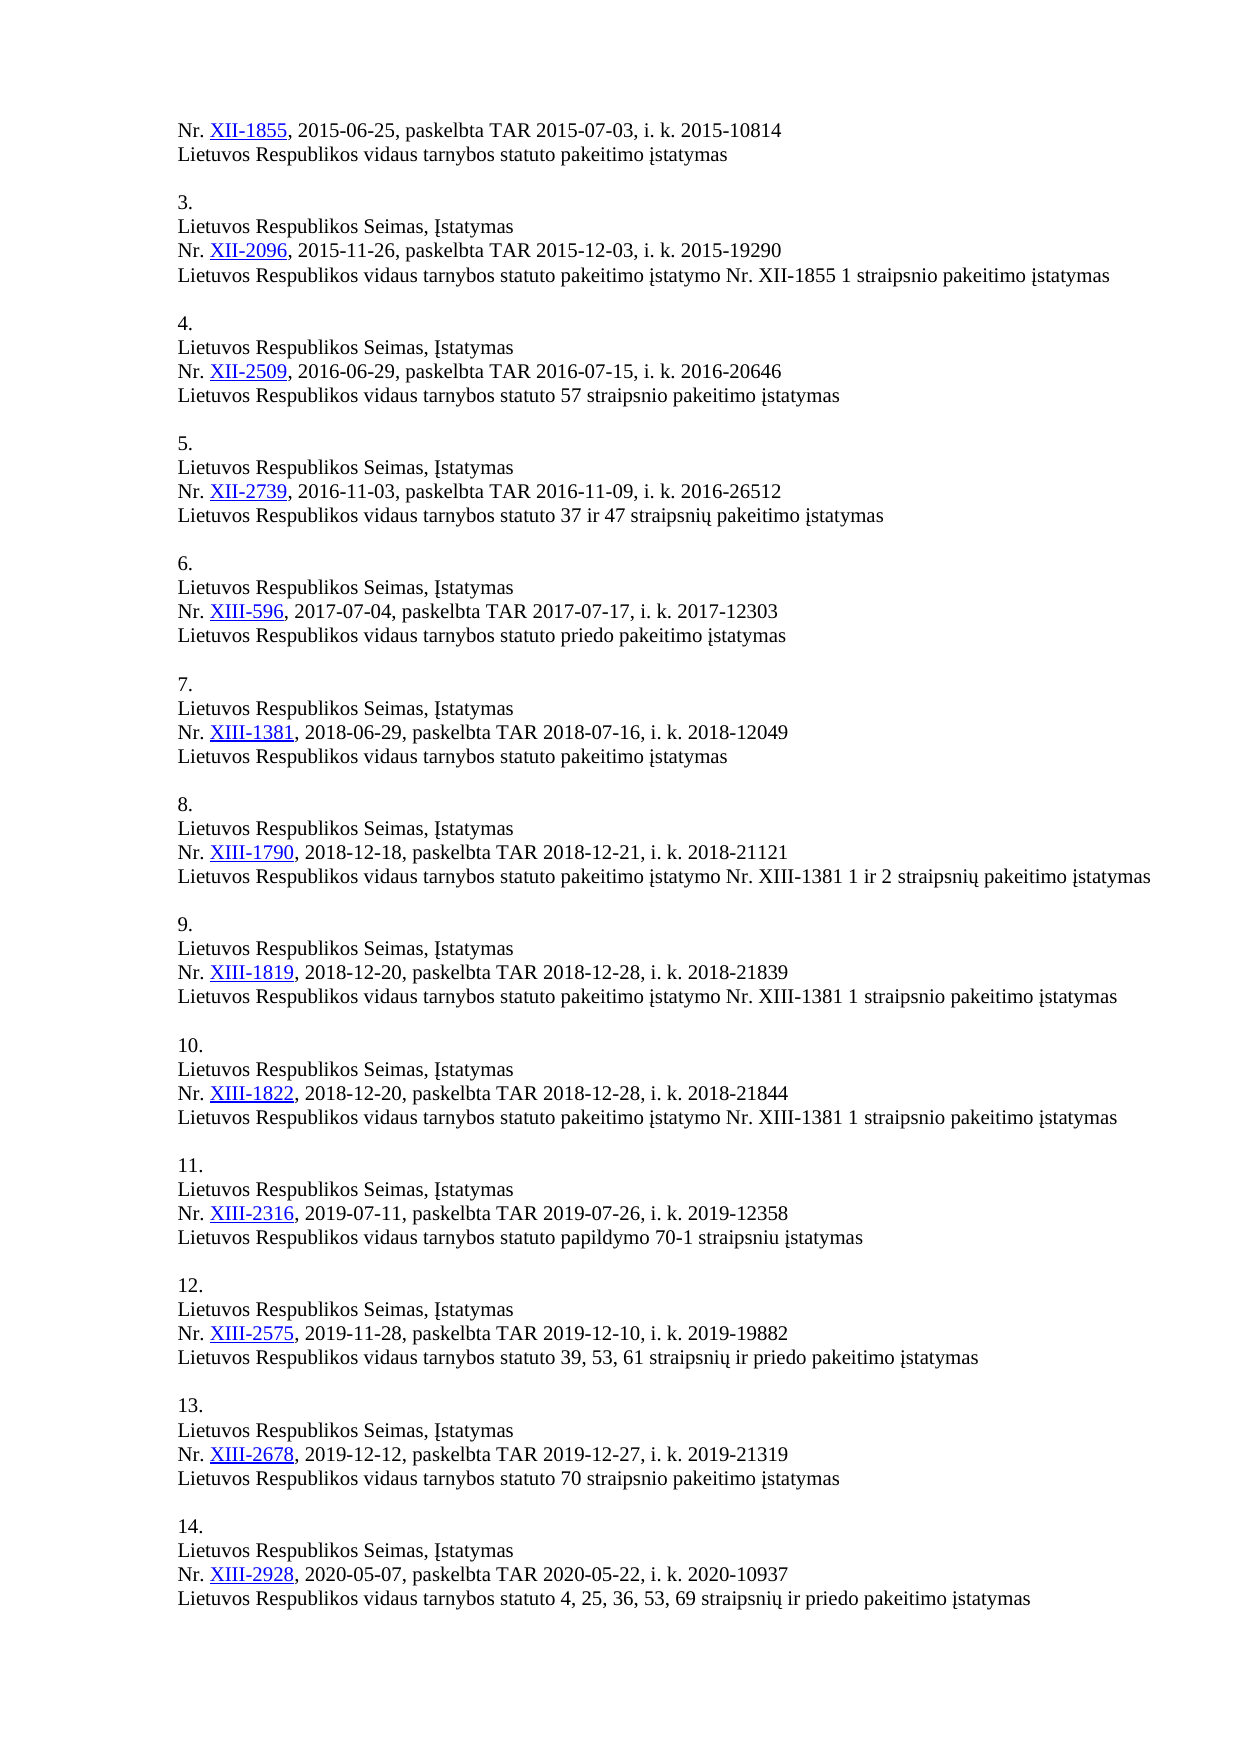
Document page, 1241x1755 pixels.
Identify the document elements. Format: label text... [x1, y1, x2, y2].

text Lietuvos Respublikos Seimas, Įstatymas [177, 1177, 1152, 1201]
text 10. [177, 1032, 1152, 1057]
text Lietuvos Respublikos vidaus tarnybos statuto pakeitimo įstatymo Nr. XIII-1381 1 ir 2 straipsnių pakeitimo įstatymas [177, 864, 1152, 888]
text Lietuvos Respublikos vidaus tarnybos statuto pakeitimo įstatymo Nr. XIII-1381 1 straipsnio pakeitimo įstatymas [177, 984, 1152, 1008]
text Nr. XIII-1381, 2018-06-29, paskelbta TAR 2018-07-16, i. k. 2018-12049 [177, 720, 1152, 744]
text Lietuvos Respublikos vidaus tarnybos statuto 39, 53, 61 straipsnių ir priedo pakeitimo įstatymas [177, 1345, 1152, 1369]
text Lietuvos Respublikos vidaus tarnybos statuto papildymo 70-1 straipsniu įstatymas [177, 1225, 1152, 1249]
text 13. [177, 1393, 1152, 1417]
text Lietuvos Respublikos vidaus tarnybos statuto 70 straipsnio pakeitimo įstatymas [177, 1466, 1152, 1490]
text 6. [177, 551, 1152, 575]
text 5. [177, 431, 1152, 455]
text Lietuvos Respublikos vidaus tarnybos statuto pakeitimo įstatymas [177, 142, 1152, 166]
text Nr. XIII-2316, 2019-07-11, paskelbta TAR 2019-07-26, i. k. 2019-12358 [177, 1201, 1152, 1225]
text Nr. XIII-2678, 2019-12-12, paskelbta TAR 2019-12-27, i. k. 2019-21319 [177, 1442, 1152, 1466]
text Lietuvos Respublikos vidaus tarnybos statuto pakeitimo įstatymo Nr. XII-1855 1 straipsnio pakeitimo įstatymas [177, 262, 1152, 287]
text Lietuvos Respublikos vidaus tarnybos statuto priedo pakeitimo įstatymas [177, 623, 1152, 647]
text Lietuvos Respublikos Seimas, Įstatymas [177, 1417, 1152, 1442]
text Nr. XIII-2575, 2019-11-28, paskelbta TAR 2019-12-10, i. k. 2019-19882 [177, 1321, 1152, 1345]
text Lietuvos Respublikos vidaus tarnybos statuto pakeitimo įstatymo Nr. XIII-1381 1 straipsnio pakeitimo įstatymas [177, 1105, 1152, 1129]
text Lietuvos Respublikos Seimas, Įstatymas [177, 1538, 1152, 1562]
text Nr. XIII-1790, 2018-12-18, paskelbta TAR 2018-12-21, i. k. 2018-21121 [177, 840, 1152, 864]
text Lietuvos Respublikos Seimas, Įstatymas [177, 1297, 1152, 1321]
text Nr. XIII-596, 2017-07-04, paskelbta TAR 2017-07-17, i. k. 2017-12303 [177, 599, 1152, 623]
text Lietuvos Respublikos Seimas, Įstatymas [177, 696, 1152, 720]
text Nr. XII-2096, 2015-11-26, paskelbta TAR 2015-12-03, i. k. 2015-19290 [177, 238, 1152, 262]
text 7. [177, 672, 1152, 696]
text Nr. XIII-1822, 2018-12-20, paskelbta TAR 2018-12-28, i. k. 2018-21844 [177, 1081, 1152, 1105]
text Lietuvos Respublikos vidaus tarnybos statuto pakeitimo įstatymas [177, 744, 1152, 768]
text 14. [177, 1514, 1152, 1538]
text Lietuvos Respublikos Seimas, Įstatymas [177, 1057, 1152, 1081]
text 4. [177, 311, 1152, 335]
text Lietuvos Respublikos vidaus tarnybos statuto 4, 25, 36, 53, 69 straipsnių ir priedo pakeitimo įstatymas [177, 1586, 1152, 1610]
text 11. [177, 1153, 1152, 1177]
text Lietuvos Respublikos vidaus tarnybos statuto 57 straipsnio pakeitimo įstatymas [177, 383, 1152, 407]
text Lietuvos Respublikos Seimas, Įstatymas [177, 816, 1152, 840]
text Lietuvos Respublikos Seimas, Įstatymas [177, 335, 1152, 359]
text Lietuvos Respublikos Seimas, Įstatymas [177, 936, 1152, 960]
text Nr. XII-2509, 2016-06-29, paskelbta TAR 2016-07-15, i. k. 2016-20646 [177, 359, 1152, 383]
text Nr. XIII-2928, 2020-05-07, paskelbta TAR 2020-05-22, i. k. 2020-10937 [177, 1562, 1152, 1586]
text Lietuvos Respublikos Seimas, Įstatymas [177, 214, 1152, 238]
text Nr. XIII-1819, 2018-12-20, paskelbta TAR 2018-12-28, i. k. 2018-21839 [177, 960, 1152, 984]
text 8. [177, 792, 1152, 816]
text Lietuvos Respublikos Seimas, Įstatymas [177, 455, 1152, 479]
text 3. [177, 190, 1152, 214]
text 12. [177, 1273, 1152, 1297]
text 9. [177, 912, 1152, 936]
text Nr. XII-1855, 2015-06-25, paskelbta TAR 2015-07-03, i. k. 2015-10814 [177, 118, 1152, 142]
text Lietuvos Respublikos Seimas, Įstatymas [177, 575, 1152, 599]
text Nr. XII-2739, 2016-11-03, paskelbta TAR 2016-11-09, i. k. 2016-26512 [177, 479, 1152, 503]
text Lietuvos Respublikos vidaus tarnybos statuto 37 ir 47 straipsnių pakeitimo įstatymas [177, 503, 1152, 527]
